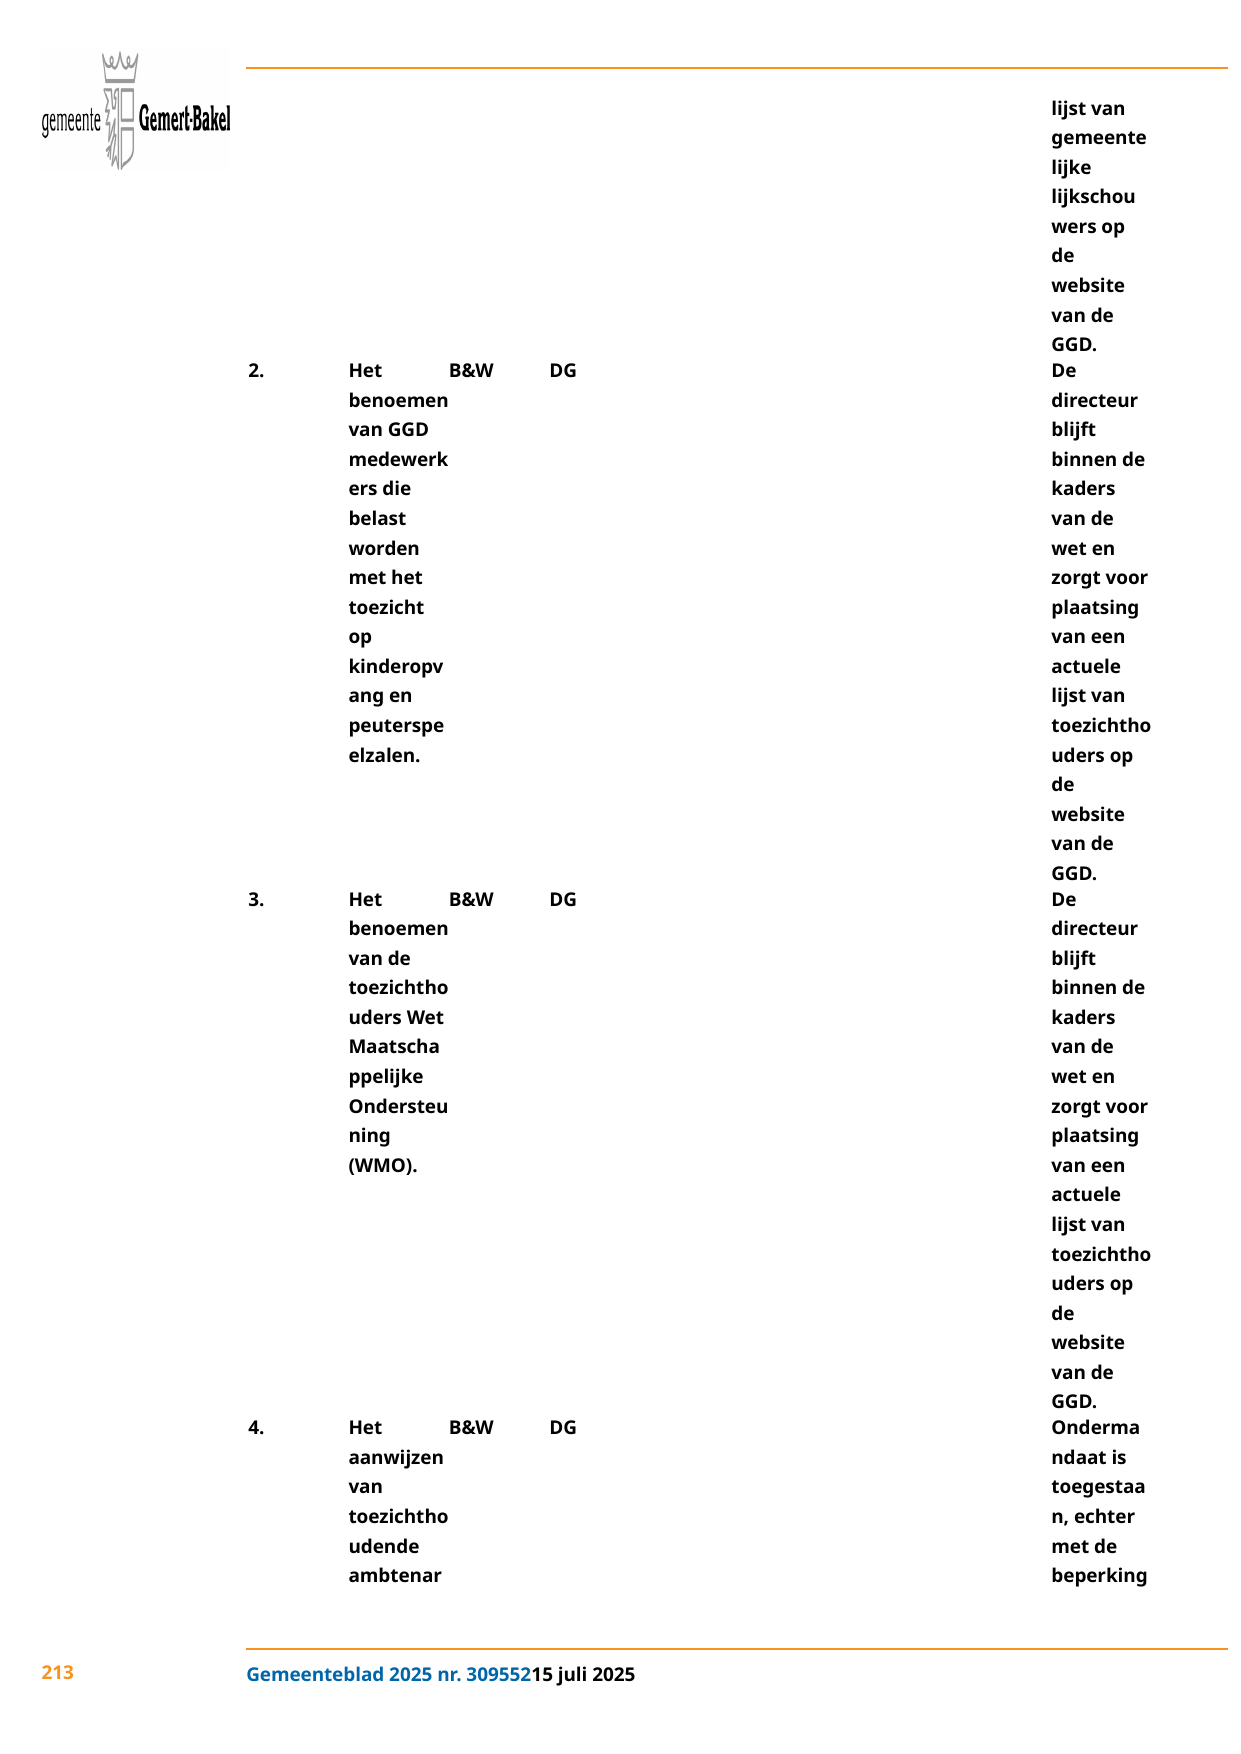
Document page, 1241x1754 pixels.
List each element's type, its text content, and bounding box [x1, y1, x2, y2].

table_cell [650, 886, 750, 1414]
table_cell [248, 95, 348, 357]
table_cell [951, 357, 1051, 886]
table_cell Het benoemen van GGD medewerkers die belast worden met het toezicht op kinderopvang en peuterspeelzalen. [348, 357, 449, 886]
table_cell [348, 95, 449, 357]
table_cell DG [549, 1415, 649, 1588]
table_cell B&W [449, 886, 549, 1414]
table_cell [650, 1415, 750, 1588]
table_cell 3. [248, 886, 348, 1414]
table_cell [951, 1415, 1051, 1588]
table_cell B&W [449, 357, 549, 886]
table_cell [549, 95, 649, 357]
table_cell [750, 95, 850, 357]
table_cell DG [549, 886, 649, 1414]
table_cell [850, 886, 951, 1414]
table_cell [650, 95, 750, 357]
table_cell Het aanwijzen van toezichthoudende ambtenar [348, 1415, 449, 1588]
table_cell [951, 95, 1051, 357]
table_cell [750, 1415, 850, 1588]
table_cell [850, 95, 951, 357]
table_cell De directeur blijft binnen de kaders van de wet en zorgt voor plaatsing van een actuele lijst van toezichthouders op de website van de GGD. [1051, 357, 1152, 886]
table_cell [449, 95, 549, 357]
picture [41, 47, 231, 172]
table_cell 2. [248, 357, 348, 886]
table_cell [750, 357, 850, 886]
table_cell [951, 886, 1051, 1414]
table_cell [850, 1415, 951, 1588]
table_cell [850, 357, 951, 886]
table_cell De directeur blijft binnen de kaders van de wet en zorgt voor plaatsing van een actuele lijst van toezichthouders op de website van de GGD. [1051, 886, 1152, 1414]
table_cell 4. [248, 1415, 348, 1588]
table_cell B&W [449, 1415, 549, 1588]
table_cell Ondermandaat is toegestaan, echter met de beperking [1051, 1415, 1152, 1588]
table_cell DG [549, 357, 649, 886]
table_cell [750, 886, 850, 1414]
table_cell lijst van gemeentelijke lijkschouwers op de website van de GGD. [1051, 95, 1152, 357]
table_cell Het benoemen van de toezichthouders Wet Maatschappelijke Ondersteuning (WMO). [348, 886, 449, 1414]
table_cell [650, 357, 750, 886]
